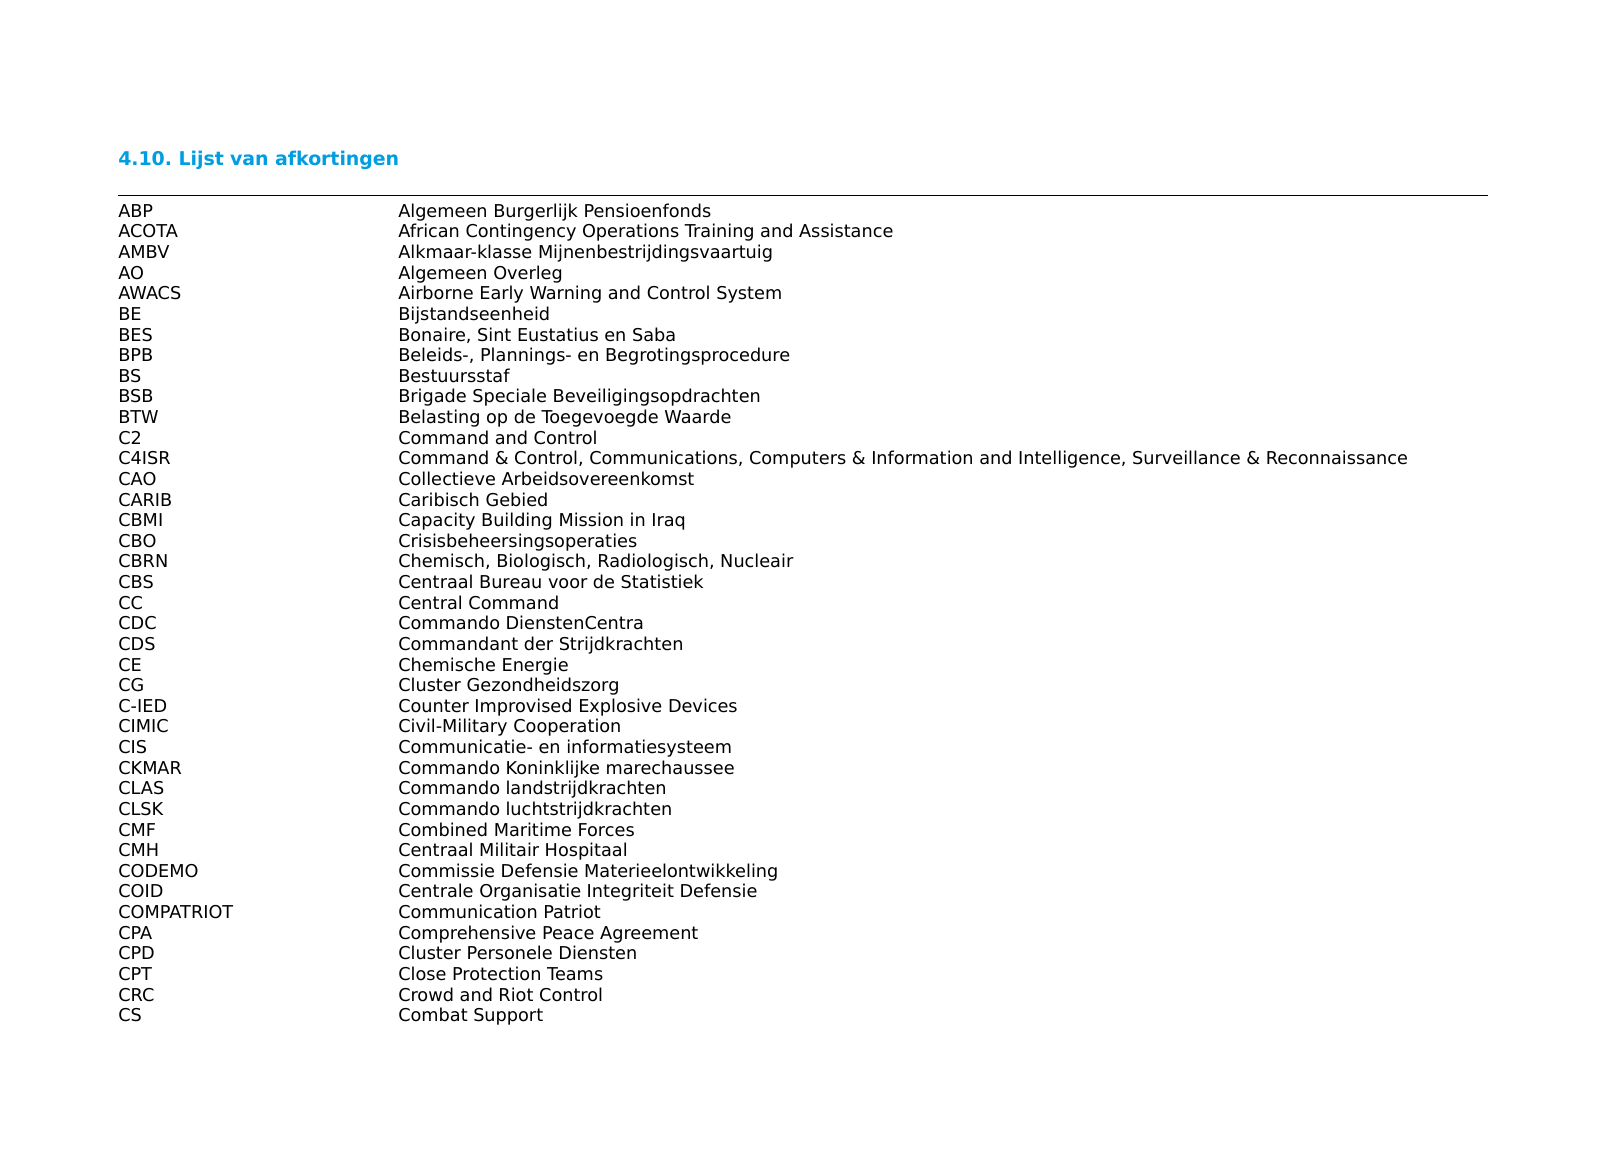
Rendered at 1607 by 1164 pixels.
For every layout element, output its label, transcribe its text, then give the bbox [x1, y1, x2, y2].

table_cell Belasting op de Toegevoegde Waarde [392, 407, 1488, 428]
table_cell CKMAR [118, 758, 392, 778]
table_cell CPD [118, 943, 392, 964]
table_cell Centraal Militair Hospitaal [392, 840, 1488, 861]
table_cell Comprehensive Peace Agreement [392, 923, 1488, 943]
table_cell BSB [118, 386, 392, 407]
table_cell CPA [118, 923, 392, 943]
table_cell Airborne Early Warning and Control System [392, 283, 1488, 304]
table_cell CBS [118, 572, 392, 593]
table_cell Commando DienstenCentra [392, 613, 1488, 634]
table_cell CRC [118, 985, 392, 1005]
table_cell Brigade Speciale Beveiligingsopdrachten [392, 386, 1488, 407]
table_cell Bestuursstaf [392, 366, 1488, 386]
table_cell CODEMO [118, 861, 392, 881]
table_cell CLAS [118, 778, 392, 799]
table_cell BE [118, 304, 392, 324]
table_cell Communicatie- en informatiesysteem [392, 737, 1488, 758]
table_cell CIS [118, 737, 392, 758]
table_cell Bijstandseenheid [392, 304, 1488, 324]
table_cell Commando luchtstrijdkrachten [392, 799, 1488, 819]
subtitle 4.10. Lijst van afkortingen [118, 148, 1488, 170]
table_cell Alkmaar-klasse Mijnenbestrijdingsvaartuig [392, 242, 1488, 263]
table_cell CMH [118, 840, 392, 861]
table_cell Combat Support [392, 1005, 1488, 1026]
table_cell Civil-Military Cooperation [392, 716, 1488, 737]
table_cell Chemische Energie [392, 655, 1488, 675]
table_cell CDC [118, 613, 392, 634]
table_header Algemeen Burgerlijk Pensioenfonds [392, 196, 1488, 221]
table_cell COID [118, 881, 392, 902]
table_cell BTW [118, 407, 392, 428]
table_cell Commando landstrijdkrachten [392, 778, 1488, 799]
table_cell Crisisbeheersingsoperaties [392, 531, 1488, 551]
table_cell CC [118, 593, 392, 613]
table_cell Commandant der Strijdkrachten [392, 634, 1488, 654]
table_cell CAO [118, 469, 392, 489]
table_cell Central Command [392, 593, 1488, 613]
table_cell Centrale Organisatie Integriteit Defensie [392, 881, 1488, 902]
table_cell Counter Improvised Explosive Devices [392, 696, 1488, 716]
table_cell AWACS [118, 283, 392, 304]
table_cell Beleids-, Plannings- en Begrotingsprocedure [392, 345, 1488, 366]
table_cell CDS [118, 634, 392, 654]
table_cell Cluster Gezondheidszorg [392, 675, 1488, 696]
table_cell Caribisch Gebied [392, 490, 1488, 510]
table_cell CG [118, 675, 392, 696]
table_cell CE [118, 655, 392, 675]
table_cell Communication Patriot [392, 902, 1488, 923]
table_cell CBRN [118, 551, 392, 572]
table_cell Capacity Building Mission in Iraq [392, 510, 1488, 531]
table_cell C-IED [118, 696, 392, 716]
table_cell Chemisch, Biologisch, Radiologisch, Nucleair [392, 551, 1488, 572]
table_cell Centraal Bureau voor de Statistiek [392, 572, 1488, 593]
table_cell CBO [118, 531, 392, 551]
table_cell C2 [118, 428, 392, 448]
table_cell Close Protection Teams [392, 964, 1488, 984]
table_cell ACOTA [118, 221, 392, 242]
table_cell COMPATRIOT [118, 902, 392, 923]
table_cell Bonaire, Sint Eustatius en Saba [392, 325, 1488, 345]
table_cell Commissie Defensie Materieelontwikkeling [392, 861, 1488, 881]
table_cell CARIB [118, 490, 392, 510]
table_cell Command and Control [392, 428, 1488, 448]
table_cell CPT [118, 964, 392, 984]
table_cell CMF [118, 820, 392, 840]
table_cell AMBV [118, 242, 392, 263]
table_cell BS [118, 366, 392, 386]
table_cell CBMI [118, 510, 392, 531]
table_header ABP [118, 196, 392, 221]
table_cell BPB [118, 345, 392, 366]
table_cell Collectieve Arbeidsovereenkomst [392, 469, 1488, 489]
table_cell Algemeen Overleg [392, 263, 1488, 283]
table_cell Command & Control, Communications, Computers & Information and Intelligence, Surveillance & Reconnaissance [392, 448, 1488, 469]
table_cell Crowd and Riot Control [392, 985, 1488, 1005]
table_cell African Contingency Operations Training and Assistance [392, 221, 1488, 242]
table_cell Combined Maritime Forces [392, 820, 1488, 840]
table_cell Commando Koninklijke marechaussee [392, 758, 1488, 778]
table_cell CIMIC [118, 716, 392, 737]
table_cell CS [118, 1005, 392, 1026]
table_cell C4ISR [118, 448, 392, 469]
table_cell CLSK [118, 799, 392, 819]
table_cell BES [118, 325, 392, 345]
table_cell AO [118, 263, 392, 283]
table_cell Cluster Personele Diensten [392, 943, 1488, 964]
